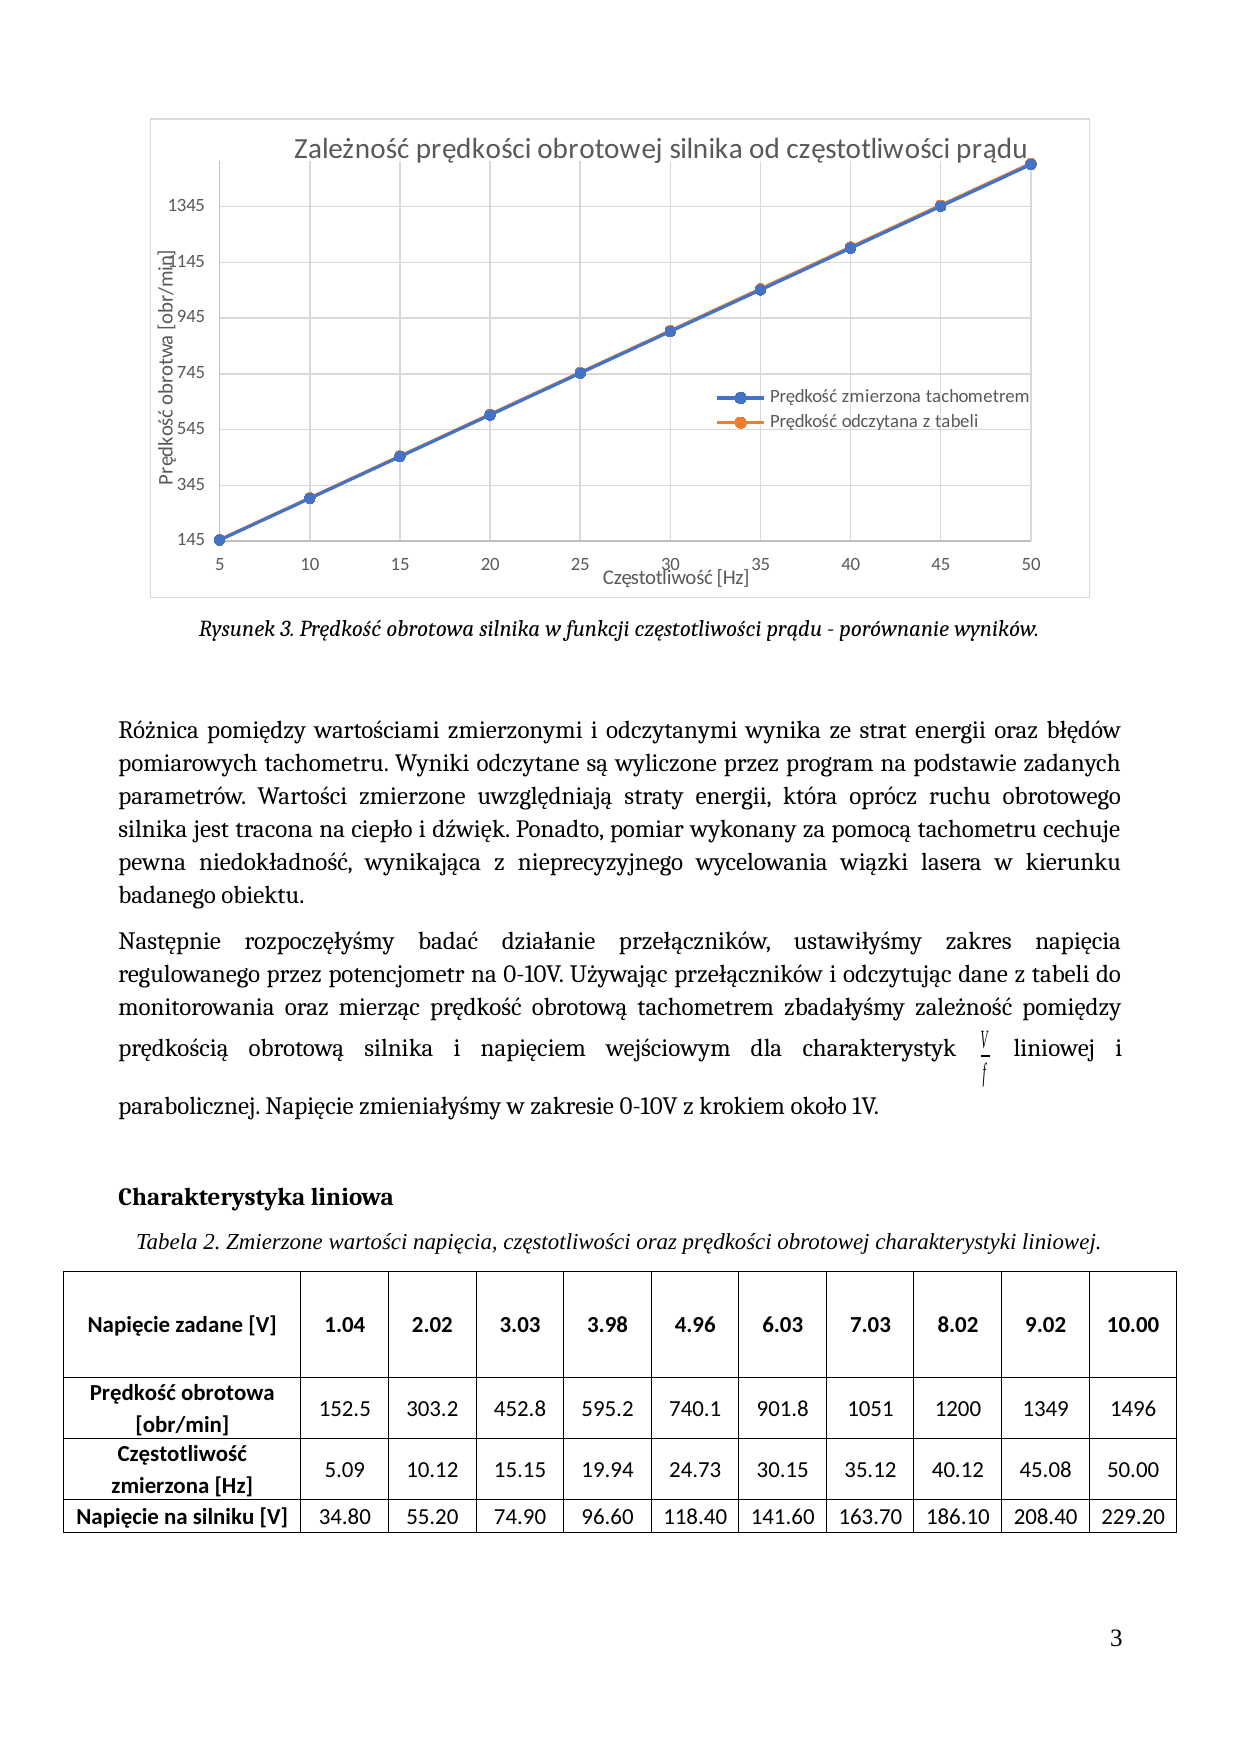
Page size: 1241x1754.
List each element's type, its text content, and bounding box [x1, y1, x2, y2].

table_cell Częstotliwość zmierzona [Hz] [64, 1439, 300, 1499]
table_cell 595.2 [564, 1378, 651, 1438]
table_cell 40.12 [914, 1439, 1001, 1499]
text Charakterystyka liniowa [118, 1183, 1122, 1212]
table_cell 74.90 [477, 1500, 563, 1532]
table_cell 452.8 [477, 1378, 563, 1438]
table_cell 118.40 [652, 1500, 738, 1532]
table_cell 1051 [827, 1378, 913, 1438]
table_cell 50.00 [1090, 1439, 1176, 1499]
table_cell 303.2 [389, 1378, 476, 1438]
table_cell Prędkość obrotowa [obr/min] [64, 1378, 300, 1438]
table_header Napięcie zadane [V] [64, 1272, 300, 1377]
table_cell 30.15 [739, 1439, 826, 1499]
table_cell 19.94 [564, 1439, 651, 1499]
text Różnica pomiędzy wartościami zmierzonymi i odczytanymi wynika ze strat energii oraz błędów pomiarowych tachometru. Wyniki odczytane są wyliczone przez program na podstawie zadanych parametrów. Wartości zmierzone uwzględniają straty energii, która oprócz ruchu obrotowego silnika jest tracona na ciepło i dźwięk. Ponadto, pomiar wykonany za pomocą tachometru cechuje pewna niedokładność, wynikająca z nieprecyzyjnego wycelowania wiązki lasera w kierunku badanego obiektu. [118, 716, 1122, 910]
table_cell 1496 [1090, 1378, 1176, 1438]
table_cell Napięcie na silniku [V] [64, 1500, 300, 1532]
table_cell 55.20 [389, 1500, 476, 1532]
table_header 4.96 [652, 1272, 738, 1377]
table_header 6.03 [739, 1272, 826, 1377]
table_cell 740.1 [652, 1378, 738, 1438]
table_cell 186.10 [914, 1500, 1001, 1532]
table_header 7.03 [827, 1272, 913, 1377]
table_cell 1349 [1002, 1378, 1089, 1438]
table_header 8.02 [914, 1272, 1001, 1377]
table_header 1.04 [301, 1272, 388, 1377]
table_cell 1200 [914, 1378, 1001, 1438]
table_cell 34.80 [301, 1500, 388, 1532]
table_cell 163.70 [827, 1500, 913, 1532]
table_cell 35.12 [827, 1439, 913, 1499]
text Rysunek 3. Prędkość obrotowa silnika w funkcji częstotliwości prądu - porównanie wyników. [118, 615, 1122, 642]
table_cell 15.15 [477, 1439, 563, 1499]
table_cell 152.5 [301, 1378, 388, 1438]
table_cell 229.20 [1090, 1500, 1176, 1532]
table_header 3.98 [564, 1272, 651, 1377]
table_header 9.02 [1002, 1272, 1089, 1377]
text Następnie rozpoczęłyśmy badać działanie przełączników, ustawiłyśmy zakres napięcia regulowanego przez potencjometr na 0-10V. Używając przełączników i odczytując dane z tabeli do monitorowania oraz mierząc prędkość obrotową tachometrem zbadałyśmy zależność pomiędzy prędkością obrotową silnika i napięciem wejściowym dla charakterystyk liniowej i parabolicznej. Napięcie zmieniałyśmy w zakresie 0-10V z krokiem około 1V. [118, 927, 1122, 1121]
table_cell 5.09 [301, 1439, 388, 1499]
table_cell 208.40 [1002, 1500, 1089, 1532]
table_header 3.03 [477, 1272, 563, 1377]
table_header 2.02 [389, 1272, 476, 1377]
table_header 10.00 [1090, 1272, 1176, 1377]
table_cell 96.60 [564, 1500, 651, 1532]
text Tabela 2. Zmierzone wartości napięcia, częstotliwości oraz prędkości obrotowej charakterystyki liniowej. [118, 1228, 1122, 1255]
table_cell 45.08 [1002, 1439, 1089, 1499]
table_cell 10.12 [389, 1439, 476, 1499]
table_cell 24.73 [652, 1439, 738, 1499]
table_cell 141.60 [739, 1500, 826, 1532]
table_cell 901.8 [739, 1378, 826, 1438]
